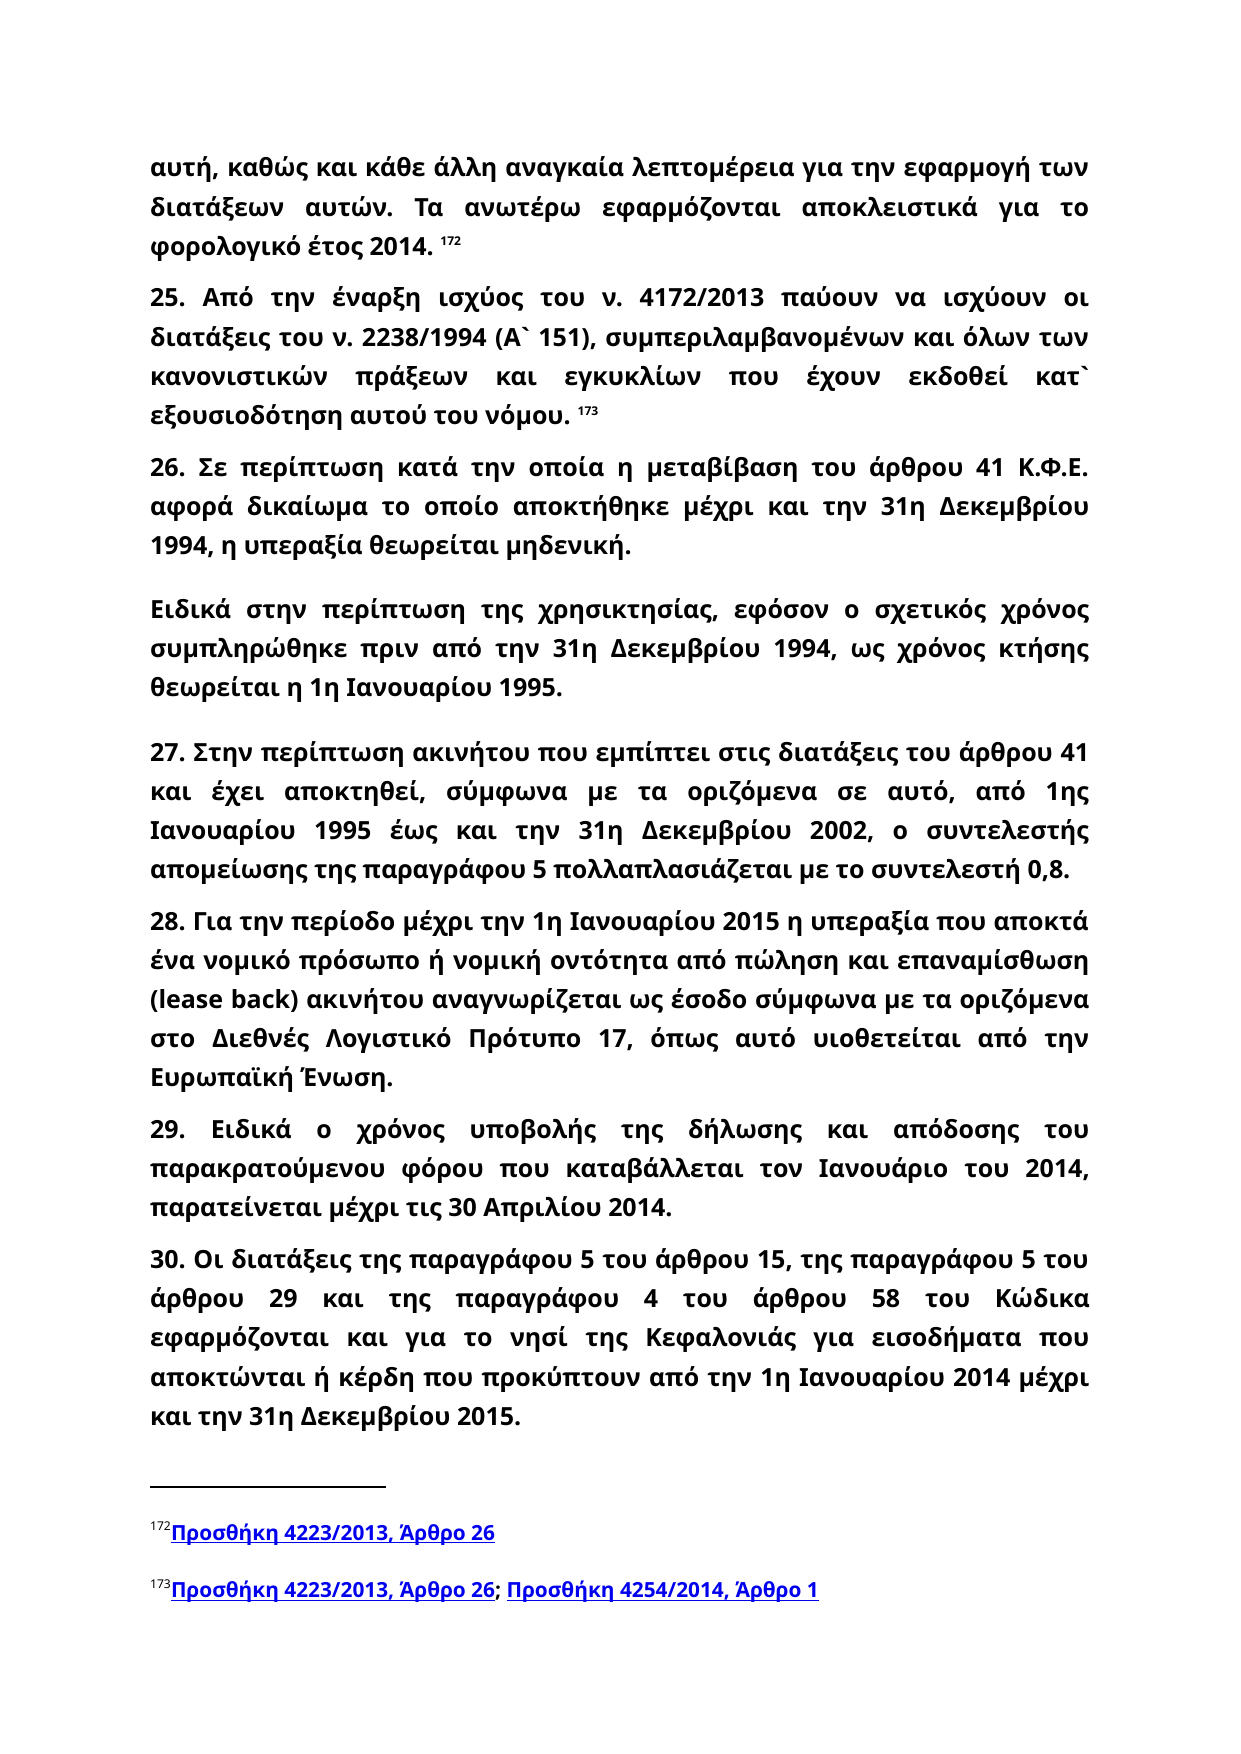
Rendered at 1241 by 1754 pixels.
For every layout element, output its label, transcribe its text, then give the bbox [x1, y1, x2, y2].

text 27. Στην περίπτωση ακινήτου που εμπίπτει στις διατάξεις του άρθρου 41 και έχει αποκτηθεί, σύμφωνα με τα οριζόμενα σε αυτό, από 1ης Ιανουαρίου 1995 έως και την 31η Δεκεμβρίου 2002, ο συντελεστής απομείωσης της παραγράφου 5 πολλαπλασιάζεται με το συντελεστή 0,8. [150, 734, 1090, 886]
text 30. Οι διατάξεις της παραγράφου 5 του άρθρου 15, της παραγράφου 5 του άρθρου 29 και της παραγράφου 4 του άρθρου 58 του Κώδικα εφαρμόζονται και για το νησί της Κεφαλονιάς για εισοδήματα που αποκτώνται ή κέρδη που προκύπτουν από την 1η Ιανουαρίου 2014 μέχρι και την 31η Δεκεμβρίου 2015. [150, 1242, 1090, 1432]
text 28. Για την περίοδο μέχρι την 1η Ιανουαρίου 2015 η υπεραξία που αποκτά ένα νομικό πρόσωπο ή νομική οντότητα από πώληση και επαναμίσθωση (lease back) ακινήτου αναγνωρίζεται ως έσοδο σύμφωνα με τα οριζόμενα στο Διεθνές Λογιστικό Πρότυπο 17, όπως αυτό υιοθετείται από την Ευρωπαϊκή Ένωση. [150, 903, 1090, 1094]
text 26. Σε περίπτωση κατά την οποία η μεταβίβαση του άρθρου 41 Κ.Φ.Ε. αφορά δικαίωμα το οποίο αποκτήθηκε μέχρι και την 31η Δεκεμβρίου 1994, η υπεραξία θεωρείται μηδενική. [150, 449, 1090, 562]
text Ειδικά στην περίπτωση της χρησικτησίας, εφόσον ο σχετικός χρόνος συμπληρώθηκε πριν από την 31η Δεκεμβρίου 1994, ως χρόνος κτήσης θεωρείται η 1η Ιανουαρίου 1995. [150, 592, 1090, 704]
text αυτή, καθώς και κάθε άλλη αναγκαία λεπτομέρεια για την εφαρμογή των διατάξεων αυτών. Τα ανωτέρω εφαρμόζονται αποκλειστικά για το φορολογικό έτος 2014. [150, 150, 1090, 262]
text Προσθήκη 4223/2013, Άρθρο 26; Προσθήκη 4254/2014, Άρθρο 1 [150, 1576, 1090, 1604]
text Προσθήκη 4223/2013, Άρθρο 26 [150, 1518, 1090, 1546]
text 25. Από την έναρξη ισχύος του ν. 4172/2013 παύουν να ισχύουν οι διατάξεις του ν. 2238/1994 (Α` 151), συμπεριλαμβανομένων και όλων των κανονιστικών πράξεων και εγκυκλίων που έχουν εκδοθεί κατ` εξουσιοδότηση αυτού του νόμου. [150, 280, 1090, 432]
text 29. Ειδικά ο χρόνος υποβολής της δήλωσης και απόδοσης του παρακρατούμενου φόρου που καταβάλλεται τον Ιανουάριο του 2014, παρατείνεται μέχρι τις 30 Απριλίου 2014. [150, 1112, 1090, 1224]
